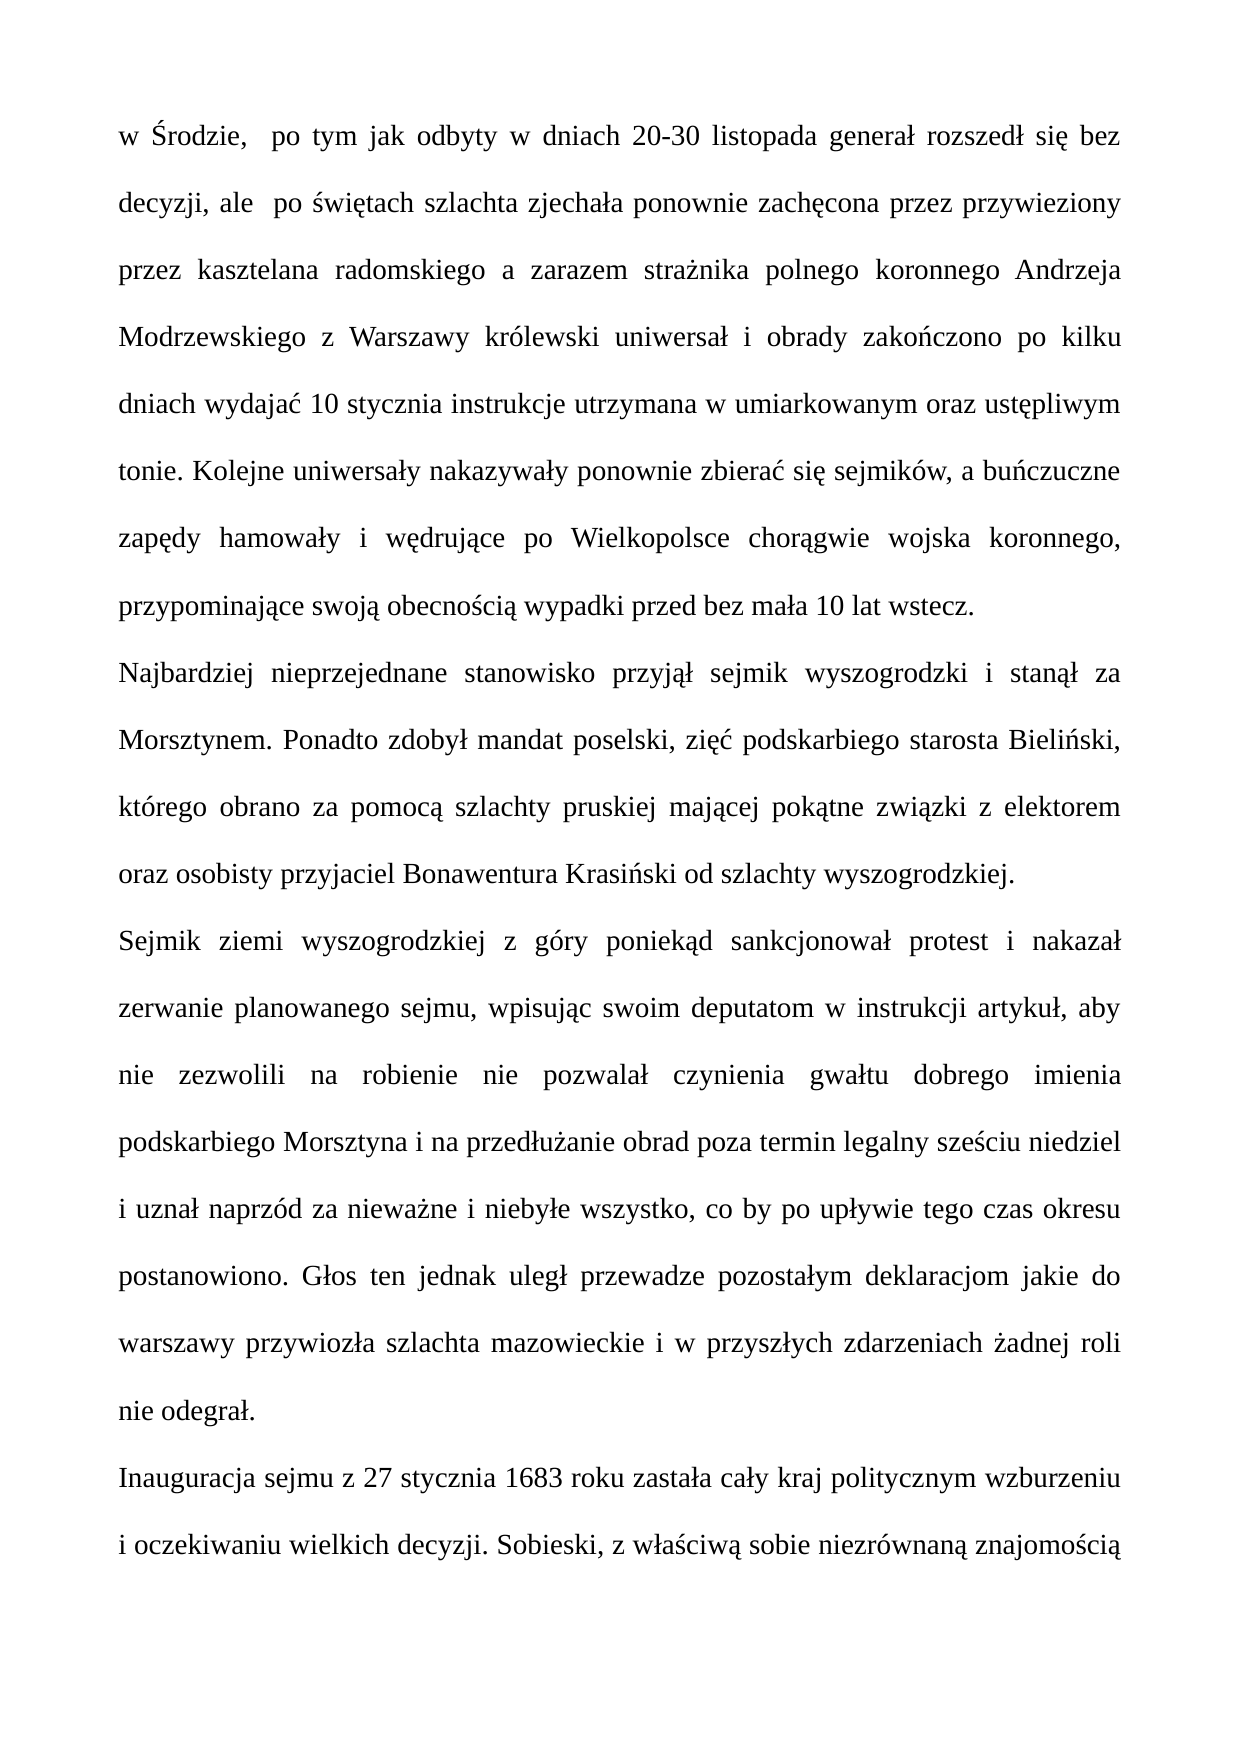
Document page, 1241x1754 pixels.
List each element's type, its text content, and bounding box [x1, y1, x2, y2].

text Inauguracja sejmu z 27 stycznia 1683 roku zastała cały kraj politycznym wzburzeniu i oczekiwaniu wielkich decyzji. Sobieski, z właściwą sobie niezrównaną znajomością [118, 1460, 1122, 1560]
text w Środzie, po tym jak odbyty w dniach 20-30 listopada generał rozszedł się bez decyzji, ale po świętach szlachta zjechała ponownie zachęcona przez przywieziony przez kasztelana radomskiego a zarazem strażnika polnego koronnego Andrzeja Modrzewskiego z Warszawy królewski uniwersał i obrady zakończono po kilku dniach wydajać 10 stycznia instrukcje utrzymana w umiarkowanym oraz ustępliwym tonie. Kolejne uniwersały nakazywały ponownie zbierać się sejmików, a buńczuczne zapędy hamowały i wędrujące po Wielkopolsce chorągwie wojska koronnego, przypominające swoją obecnością wypadki przed bez mała 10 lat wstecz. [118, 118, 1122, 621]
text Najbardziej nieprzejednane stanowisko przyjął sejmik wyszogrodzki i stanął za Morsztynem. Ponadto zdobył mandat poselski, zięć podskarbiego starosta Bieliński, którego obrano za pomocą szlachty pruskiej mającej pokątne związki z elektorem oraz osobisty przyjaciel Bonawentura Krasiński od szlachty wyszogrodzkiej. [118, 655, 1122, 889]
text Sejmik ziemi wyszogrodzkiej z góry poniekąd sankcjonował protest i nakazał zerwanie planowanego sejmu, wpisując swoim deputatom w instrukcji artykuł, aby nie zezwolili na robienie nie pozwalał czynienia gwałtu dobrego imienia podskarbiego Morsztyna i na przedłużanie obrad poza termin legalny sześciu niedziel i uznał naprzód za nieważne i niebyłe wszystko, co by po upływie tego czas okresu postanowiono. Głos ten jednak uległ przewadze pozostałym deklaracjom jakie do warszawy przywiozła szlachta mazowieckie i w przyszłych zdarzeniach żadnej roli nie odegrał. [118, 923, 1122, 1426]
